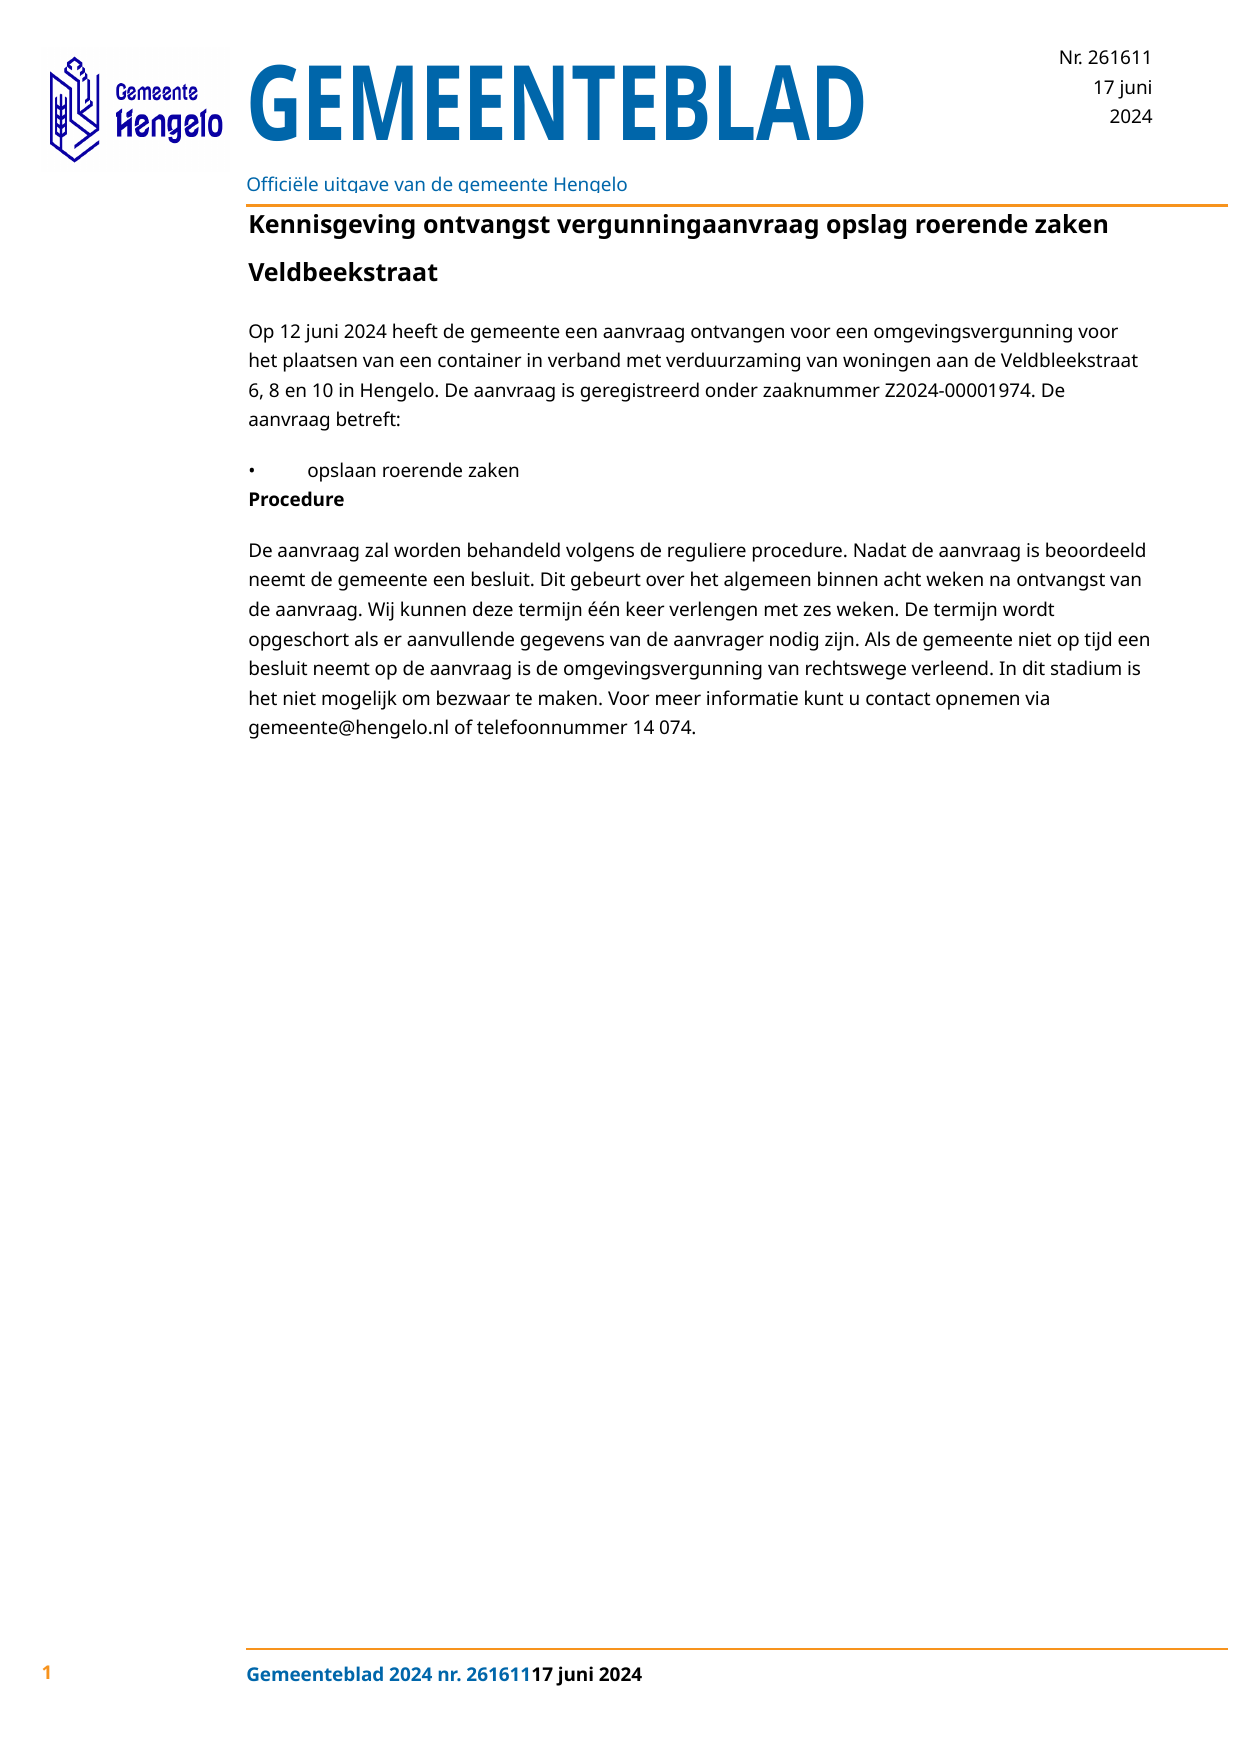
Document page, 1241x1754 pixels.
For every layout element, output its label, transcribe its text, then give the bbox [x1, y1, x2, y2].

picture [41, 47, 231, 172]
text Procedure [248, 487, 1152, 512]
text Op 12 juni 2024 heeft de gemeente een aanvraag ontvangen voor een omgevingsvergunning voor het plaatsen van een container in verband met verduurzaming van woningen aan de Veldbleekstraat 6, 8 en 10 in Hengelo. De aanvraag is geregistreerd onder zaaknummer Z2024-00001974. De aanvraag betreft: [248, 318, 1152, 432]
text Kennisgeving ontvangst vergunningaanvraag opslag roerende zaken Veldbeekstraat [248, 207, 1152, 288]
list opslaan roerende zaken [248, 457, 1152, 483]
text De aanvraag zal worden behandeld volgens de reguliere procedure. Nadat de aanvraag is beoordeeld neemt de gemeente een besluit. Dit gebeurt over het algemeen binnen acht weken na ontvangst van de aanvraag. Wij kunnen deze termijn één keer verlengen met zes weken. De termijn wordt opgeschort als er aanvullende gegevens van de aanvrager nodig zijn. Als de gemeente niet op tijd een besluit neemt op de aanvraag is de omgevingsvergunning van rechtswege verleend. In dit stadium is het niet mogelijk om bezwaar te maken. Voor meer informatie kunt u contact opnemen via gemeente@hengelo.nl of telefoonnummer 14 074. [248, 537, 1152, 740]
